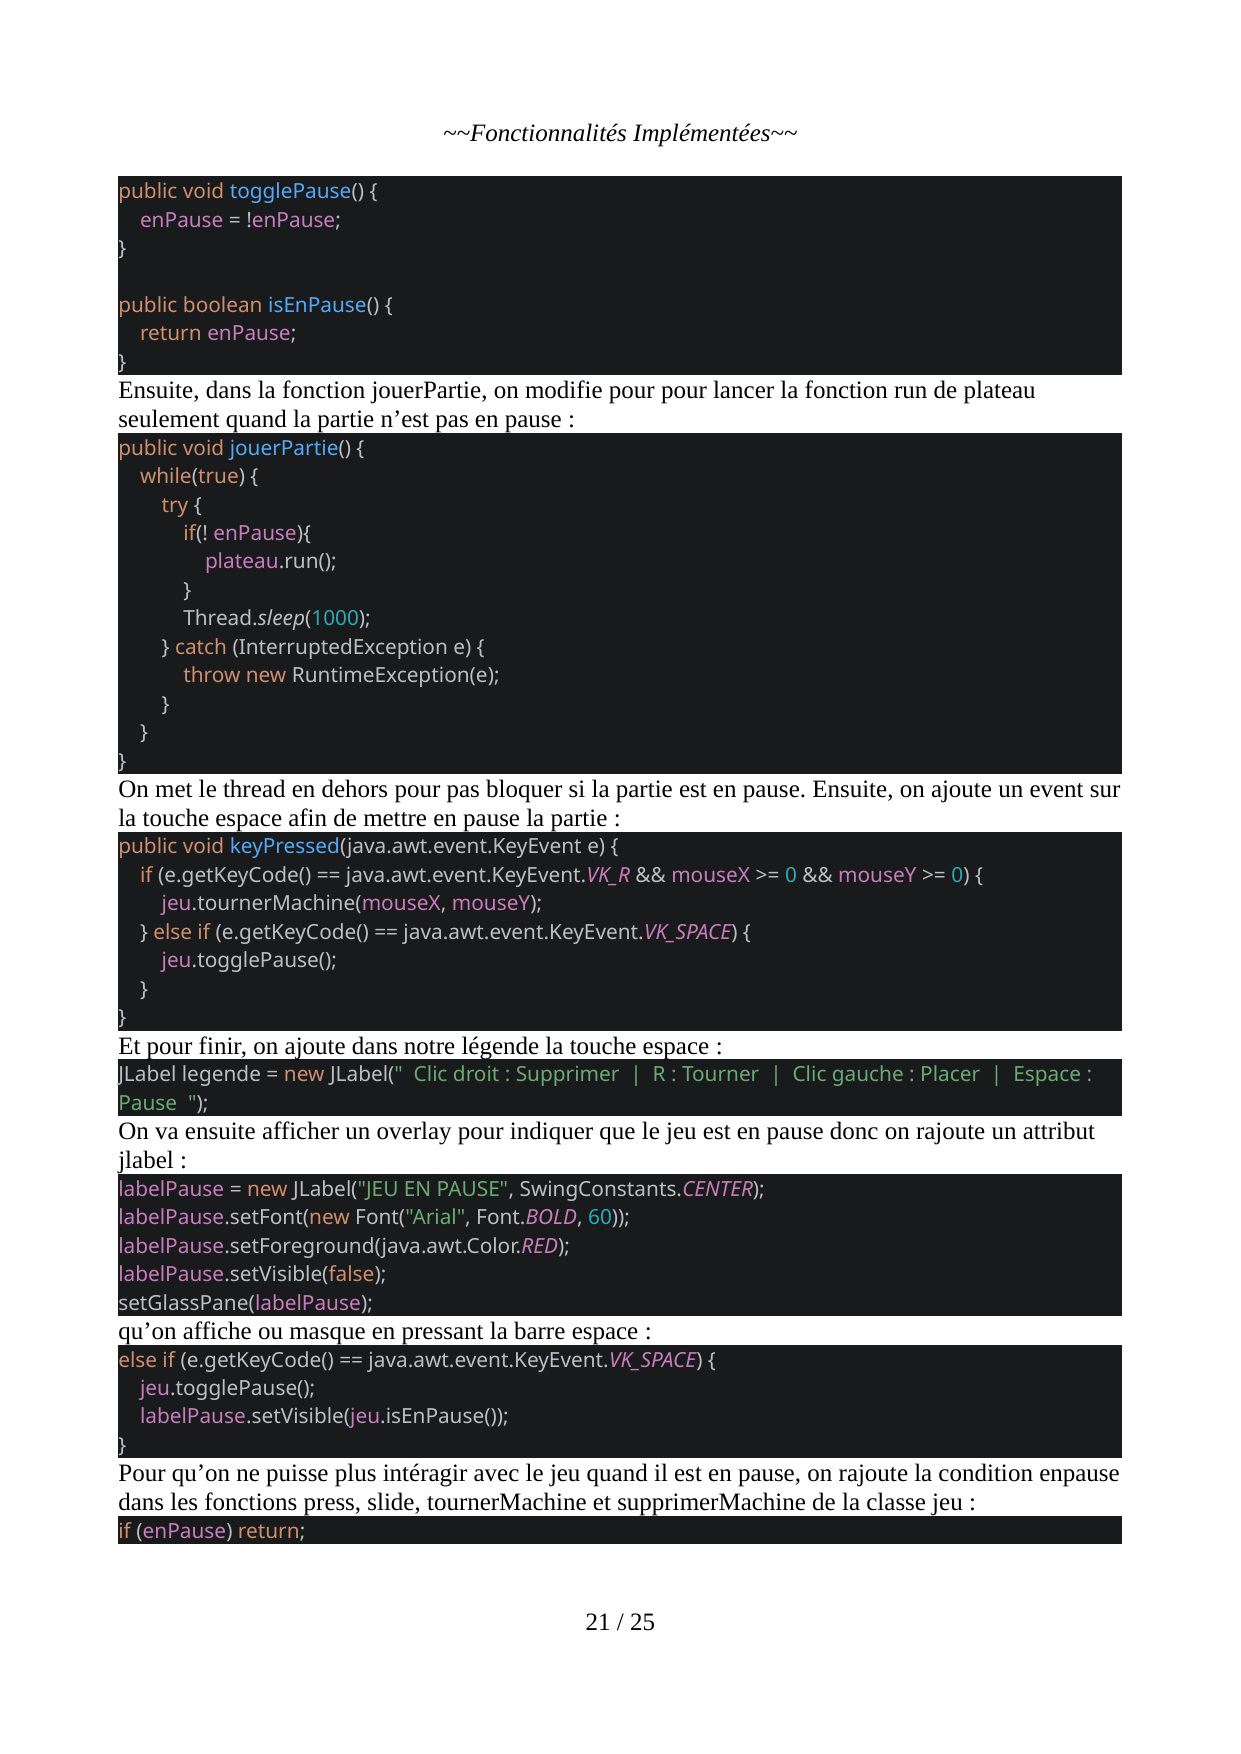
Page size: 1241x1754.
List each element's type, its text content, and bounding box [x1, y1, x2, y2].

text Pour qu’on ne puisse plus intéragir avec le jeu quand il est en pause, on rajoute la condition enpause dans les fonctions press, slide, tournerMachine et supprimerMachine de la classe jeu : [118, 1458, 1122, 1516]
text else if (e.getKeyCode() == java.awt.event.KeyEvent.VK_SPACE) { jeu.togglePause(); labelPause.setVisible(jeu.isEnPause()); } [118, 1345, 1122, 1458]
text if (enPause) return; [118, 1516, 1122, 1544]
text Ensuite, dans la fonction jouerPartie, on modifie pour pour lancer la fonction run de plateau seulement quand la partie n’est pas en pause : [118, 375, 1122, 433]
text JLabel legende = new JLabel(" Clic droit : Supprimer | R : Tourner | Clic gauche : Placer | Espace : Pause "); [118, 1059, 1122, 1116]
text public void togglePause() { enPause = !enPause; } public boolean isEnPause() { return enPause; } [118, 176, 1122, 375]
text qu’on affiche ou masque en pressant la barre espace : [118, 1316, 1122, 1345]
text public void jouerPartie() { while(true) { try { if(! enPause){ plateau.run(); } Thread.sleep(1000); } catch (InterruptedException e) { throw new RuntimeException(e); } } } [118, 433, 1122, 774]
text labelPause = new JLabel("JEU EN PAUSE", SwingConstants.CENTER); labelPause.setFont(new Font("Arial", Font.BOLD, 60)); labelPause.setForeground(java.awt.Color.RED); labelPause.setVisible(false); setGlassPane(labelPause); [118, 1174, 1122, 1316]
text Et pour finir, on ajoute dans notre légende la touche espace : [118, 1031, 1122, 1059]
text On va ensuite afficher un overlay pour indiquer que le jeu est en pause donc on rajoute un attribut jlabel : [118, 1116, 1122, 1174]
text On met le thread en dehors pour pas bloquer si la partie est en pause. Ensuite, on ajoute un event sur la touche espace afin de mettre en pause la partie : [118, 774, 1122, 832]
text public void keyPressed(java.awt.event.KeyEvent e) { if (e.getKeyCode() == java.awt.event.KeyEvent.VK_R && mouseX >= 0 && mouseY >= 0) { jeu.tournerMachine(mouseX, mouseY); } else if (e.getKeyCode() == java.awt.event.KeyEvent.VK_SPACE) { jeu.togglePause(); } } [118, 832, 1122, 1031]
